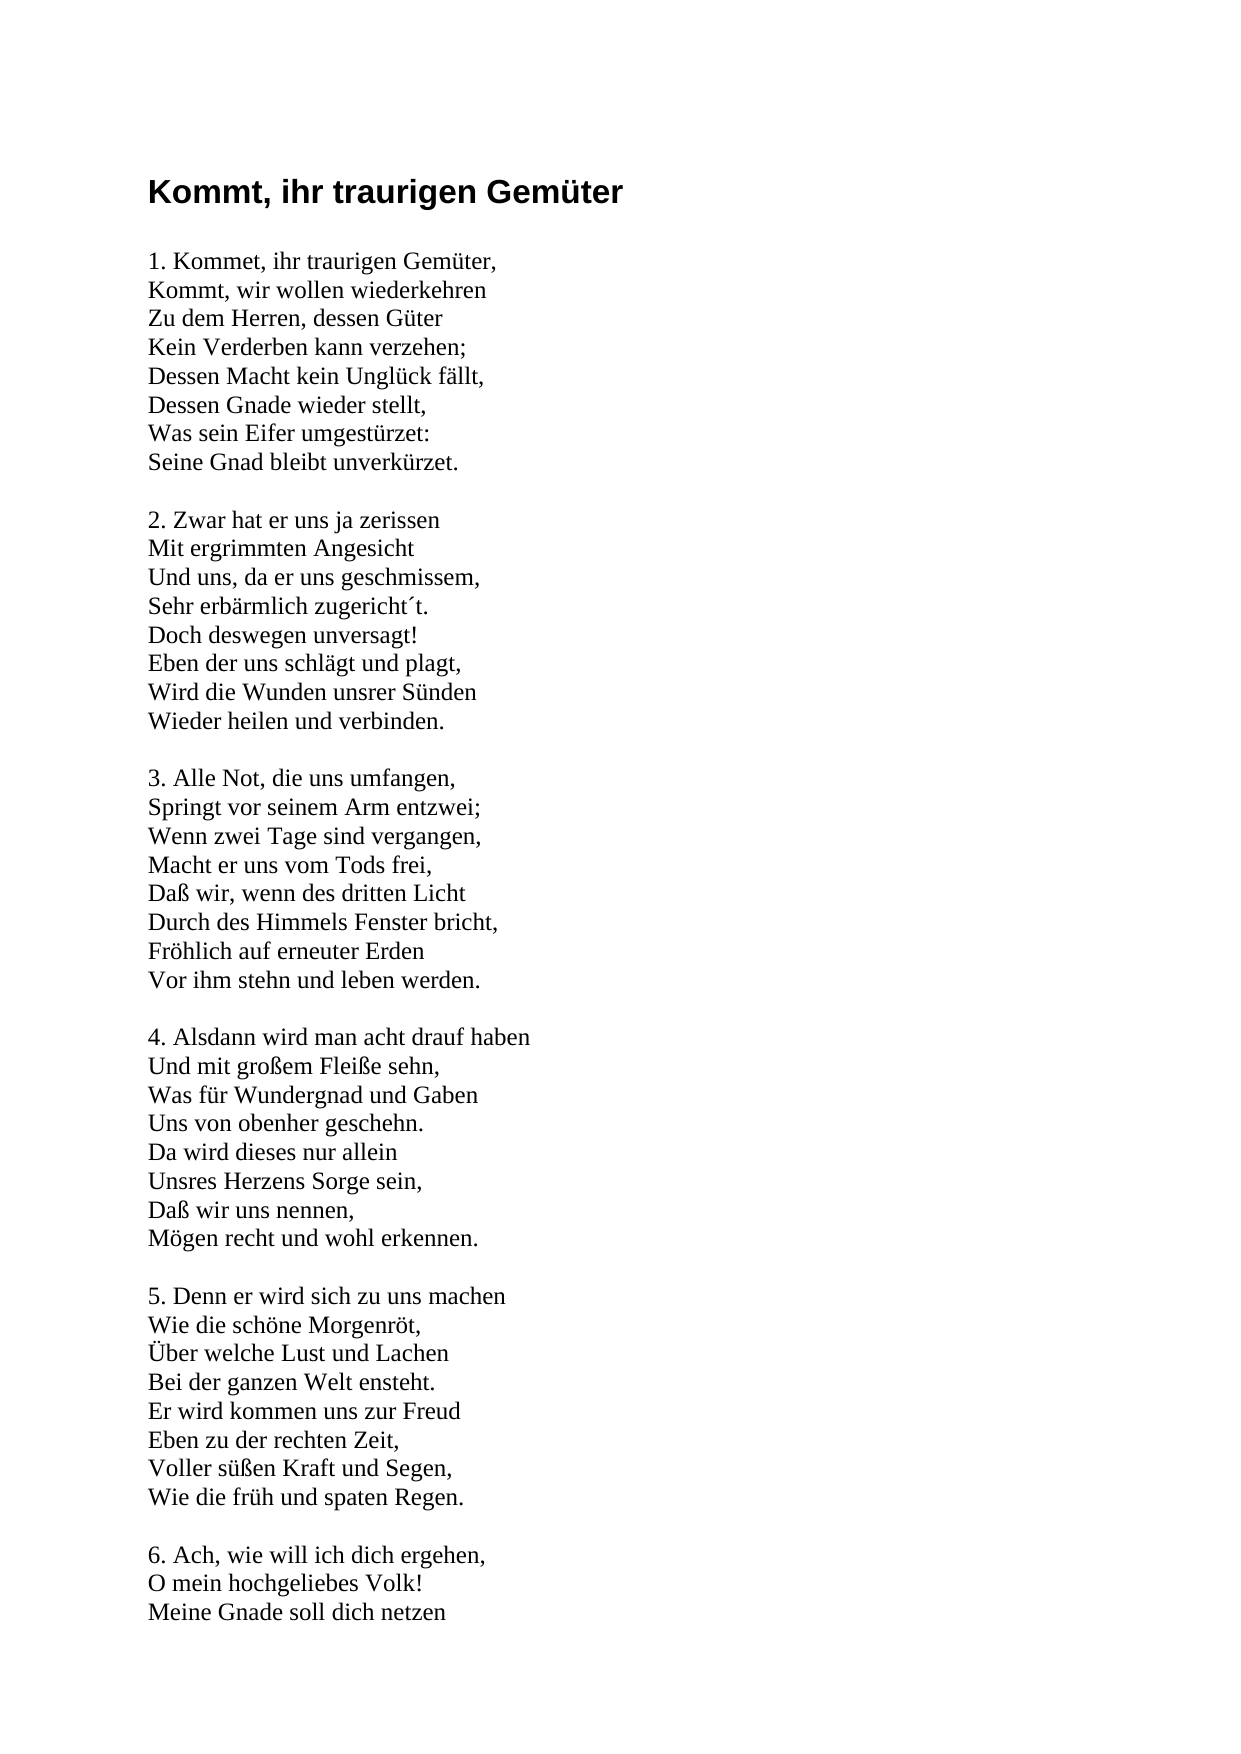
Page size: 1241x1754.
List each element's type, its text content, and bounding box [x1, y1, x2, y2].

subtitle Kommt, ihr traurigen Gemüter [148, 173, 1093, 211]
text Eben zu der rechten Zeit, [148, 1425, 1093, 1453]
text Sehr erbärmlich zugericht´t. [148, 591, 1093, 620]
text Fröhlich auf erneuter Erden [148, 936, 1093, 965]
text Zu dem Herren, dessen Güter [148, 303, 1093, 332]
text Bei der ganzen Welt ensteht. [148, 1367, 1093, 1396]
text Voller süßen Kraft und Segen, [148, 1453, 1093, 1482]
text Wieder heilen und verbinden. [148, 706, 1093, 735]
text Wird die Wunden unsrer Sünden [148, 677, 1093, 706]
text Meine Gnade soll dich netzen [148, 1597, 1093, 1626]
text Und mit großem Fleiße sehn, [148, 1051, 1093, 1080]
text Wie die schöne Morgenröt, [148, 1310, 1093, 1338]
text 4. Alsdann wird man acht drauf haben [148, 1022, 1093, 1051]
text 2. Zwar hat er uns ja zerissen [148, 505, 1093, 533]
text Kommt, wir wollen wiederkehren [148, 275, 1093, 303]
text 3. Alle Not, die uns umfangen, [148, 763, 1093, 792]
text 5. Denn er wird sich zu uns machen [148, 1281, 1093, 1310]
text 1. Kommet, ihr traurigen Gemüter, [148, 246, 1093, 275]
text Und uns, da er uns geschmissem, [148, 562, 1093, 591]
text Wenn zwei Tage sind vergangen, [148, 821, 1093, 850]
text Mögen recht und wohl erkennen. [148, 1223, 1093, 1252]
text Daß wir, wenn des dritten Licht [148, 878, 1093, 907]
text Was sein Eifer umgestürzet: [148, 418, 1093, 447]
text Uns von obenher geschehn. [148, 1108, 1093, 1137]
text Unsres Herzens Sorge sein, [148, 1166, 1093, 1195]
text Vor ihm stehn und leben werden. [148, 965, 1093, 993]
text Daß wir uns nennen, [148, 1195, 1093, 1223]
text Wie die früh und spaten Regen. [148, 1482, 1093, 1511]
text Da wird dieses nur allein [148, 1137, 1093, 1166]
text Macht er uns vom Tods frei, [148, 850, 1093, 878]
text Springt vor seinem Arm entzwei; [148, 792, 1093, 821]
text O mein hochgeliebes Volk! [148, 1568, 1093, 1597]
text Über welche Lust und Lachen [148, 1338, 1093, 1367]
text Doch deswegen unversagt! [148, 620, 1093, 648]
text Kein Verderben kann verzehen; [148, 332, 1093, 361]
text Seine Gnad bleibt unverkürzet. [148, 447, 1093, 476]
text 6. Ach, wie will ich dich ergehen, [148, 1540, 1093, 1568]
text Eben der uns schlägt und plagt, [148, 648, 1093, 677]
text Mit ergrimmten Angesicht [148, 533, 1093, 562]
text Dessen Gnade wieder stellt, [148, 390, 1093, 418]
text Durch des Himmels Fenster bricht, [148, 907, 1093, 936]
text Dessen Macht kein Unglück fällt, [148, 361, 1093, 390]
text Er wird kommen uns zur Freud [148, 1396, 1093, 1425]
text Was für Wundergnad und Gaben [148, 1080, 1093, 1108]
